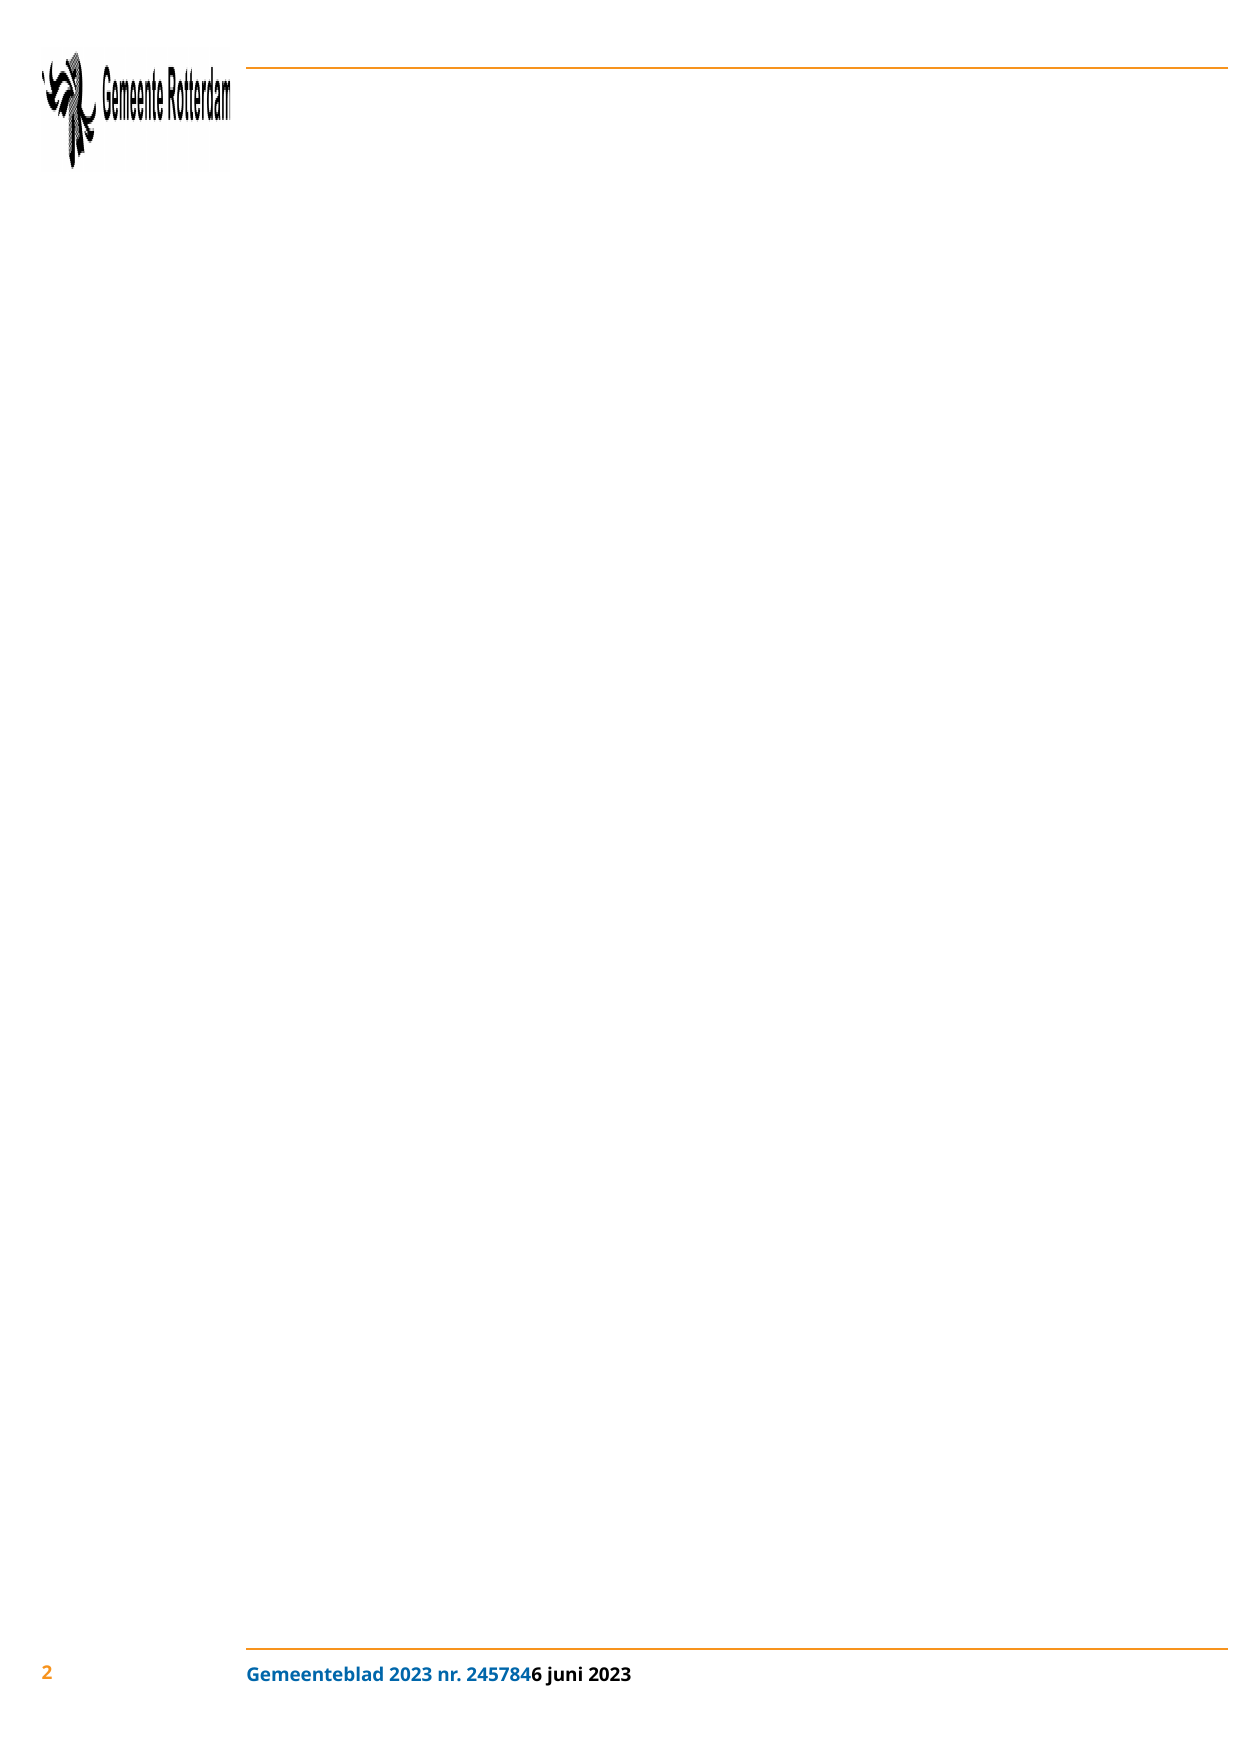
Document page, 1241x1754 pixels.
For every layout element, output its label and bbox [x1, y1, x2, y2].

picture [41, 47, 231, 172]
